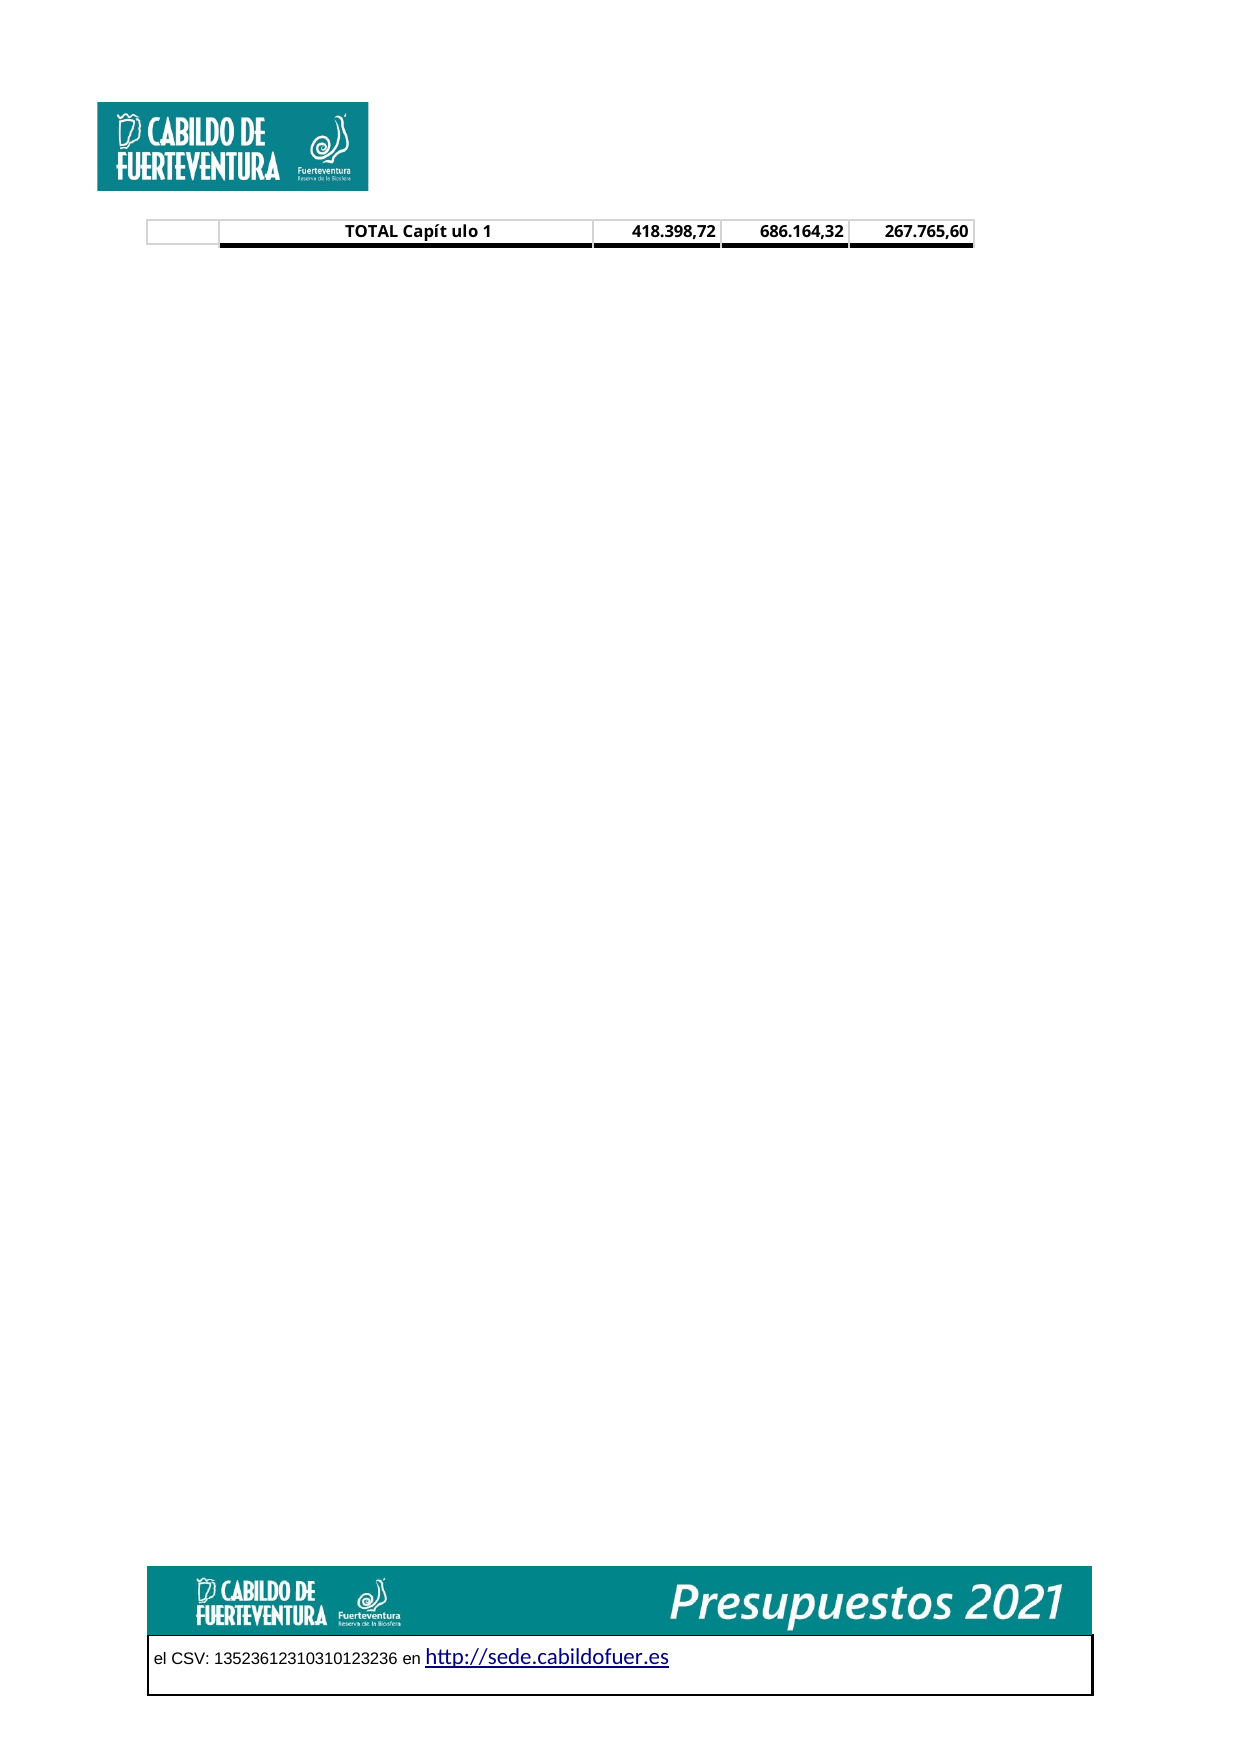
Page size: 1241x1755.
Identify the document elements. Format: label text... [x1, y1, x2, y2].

table_cell 686.164,32 [722, 221, 848, 243]
table_cell [148, 221, 218, 243]
table_cell 418.398,72 [594, 221, 720, 243]
table_cell 267.765,60 [850, 221, 973, 243]
table_cell TOTAL Capít ulo 1 [220, 221, 592, 243]
